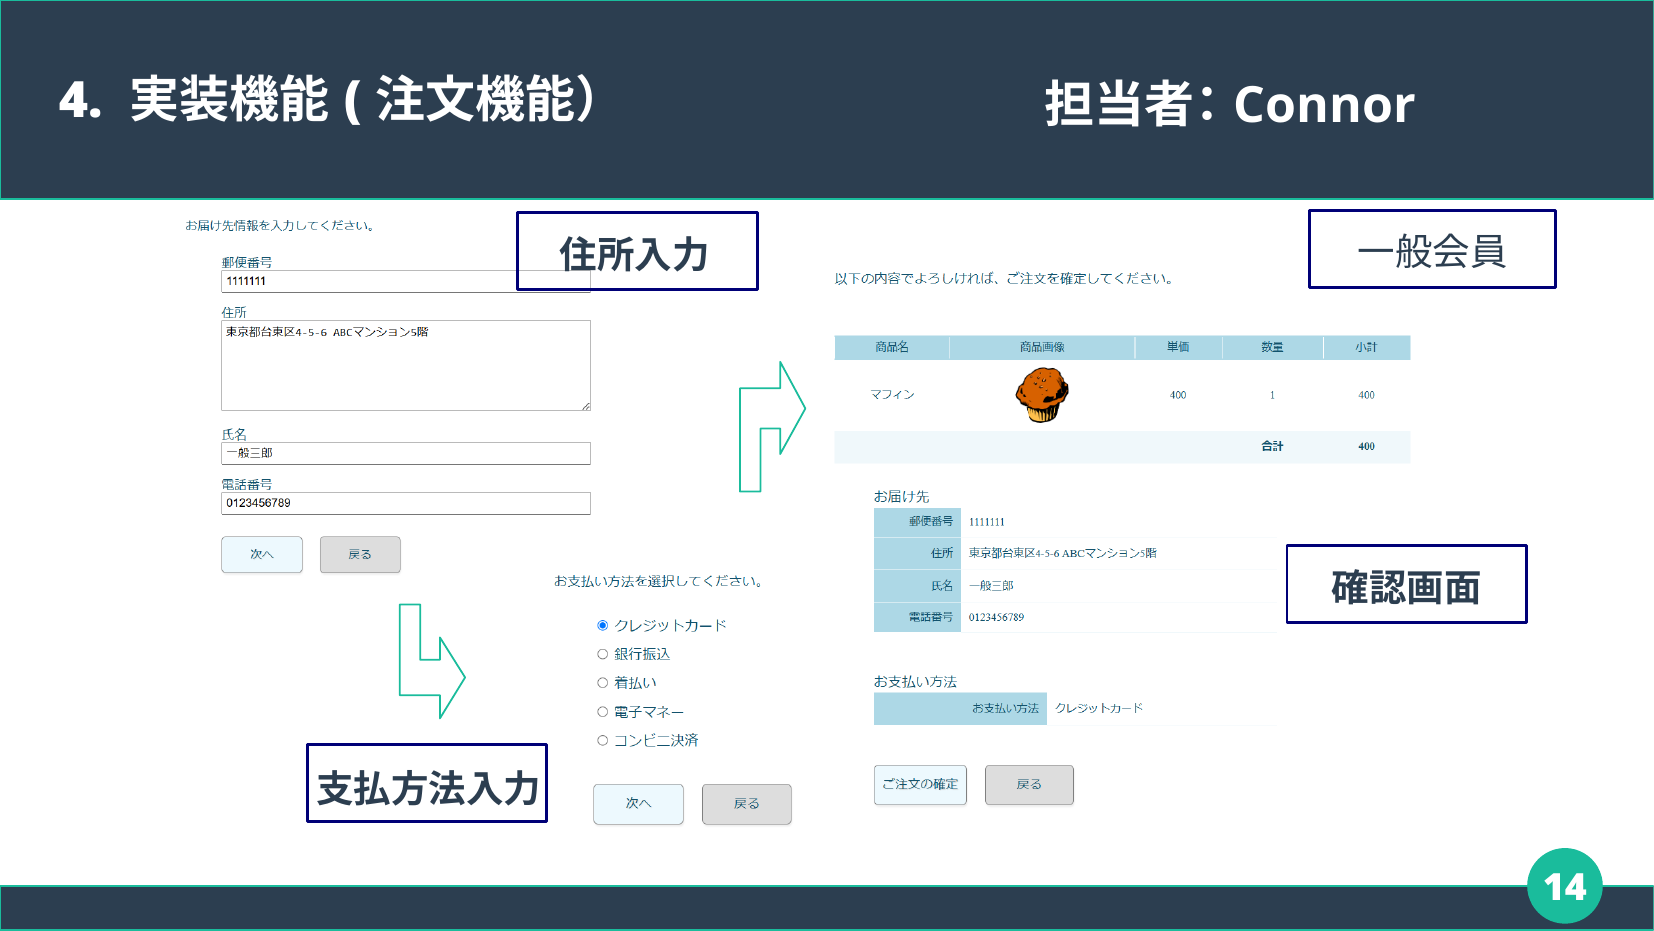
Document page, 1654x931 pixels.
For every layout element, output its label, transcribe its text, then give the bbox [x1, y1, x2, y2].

title 4. 実装機能(注文機能） [59, 37, 1595, 156]
picture [827, 262, 1418, 814]
text_box 担当者：Connor [1029, 58, 1559, 144]
text_box 支払方法入力 [238, 744, 620, 829]
text_box 確認画面 [1216, 543, 1598, 628]
text_box 一般会員 [1309, 210, 1556, 288]
text_box 住所入力 [444, 210, 825, 295]
picture [176, 207, 800, 833]
